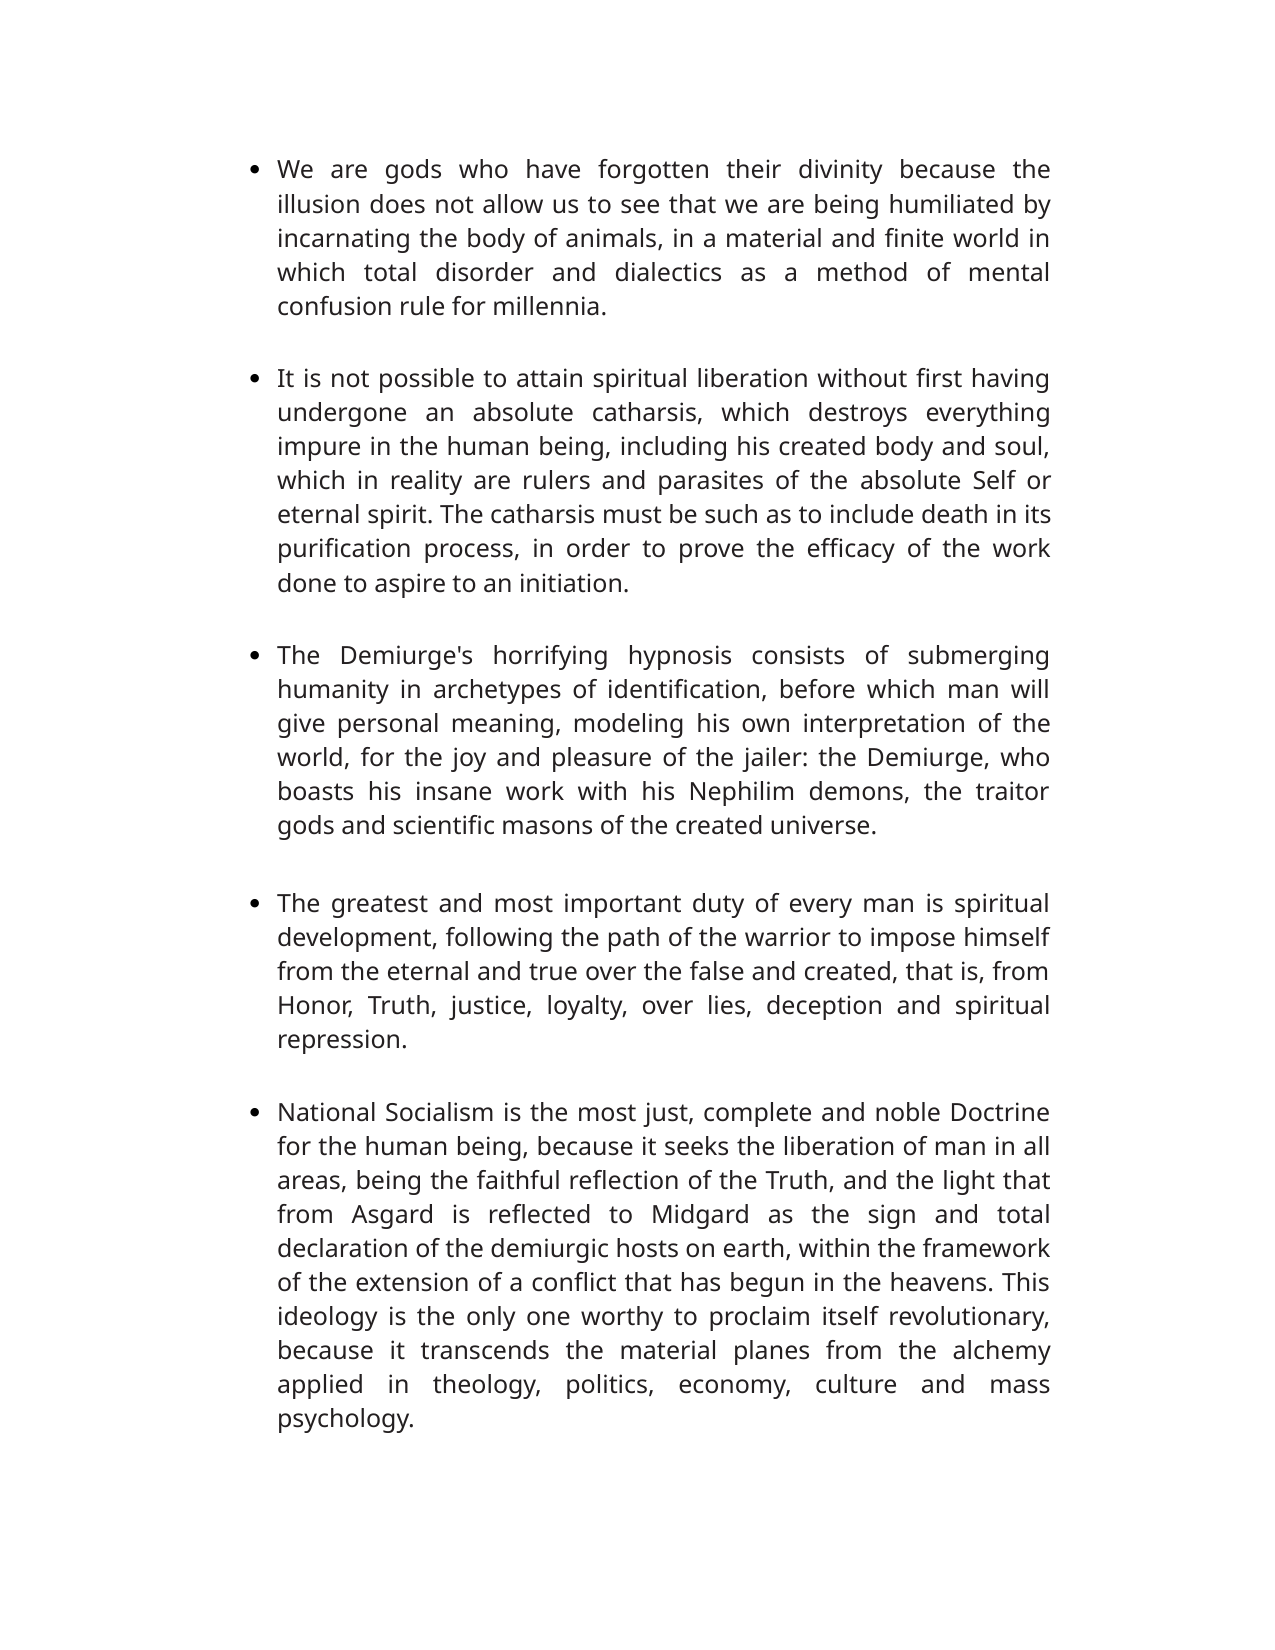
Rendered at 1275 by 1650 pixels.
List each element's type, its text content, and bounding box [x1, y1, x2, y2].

list The greatest and most important duty of every man is spiritual development, following the path of the warrior to impose himself from the eternal and true over the false and created, that is, from Honor, Truth, justice, loyalty, over lies, deception and spiritual repression. [250, 886, 1051, 1056]
list We are gods who have forgotten their divinity because the illusion does not allow us to see that we are being humiliated by incarnating the body of animals, in a material and finite world in which total disorder and dialectics as a method of mental confusion rule for millennia. [250, 152, 1051, 322]
list It is not possible to attain spiritual liberation without first having undergone an absolute catharsis, which destroys everything impure in the human being, including his created body and soul, which in reality are rulers and parasites of the absolute Self or eternal spirit. The catharsis must be such as to include death in its purification process, in order to prove the efficacy of the work done to aspire to an initiation. [250, 361, 1051, 599]
list National Socialism is the most just, complete and noble Doctrine for the human being, because it seeks the liberation of man in all areas, being the faithful reflection of the Truth, and the light that from Asgard is reflected to Midgard as the sign and total declaration of the demiurgic hosts on earth, within the framework of the extension of a conflict that has begun in the heavens. This ideology is the only one worthy to proclaim itself revolutionary, because it transcends the material planes from the alchemy applied in theology, politics, economy, culture and mass psychology. [250, 1094, 1051, 1435]
list The Demiurge's horrifying hypnosis consists of submerging humanity in archetypes of identification, before which man will give personal meaning, modeling his own interpretation of the world, for the joy and pleasure of the jailer: the Demiurge, who boasts his insane work with his Nephilim demons, the traitor gods and scientific masons of the created universe. [250, 637, 1051, 842]
